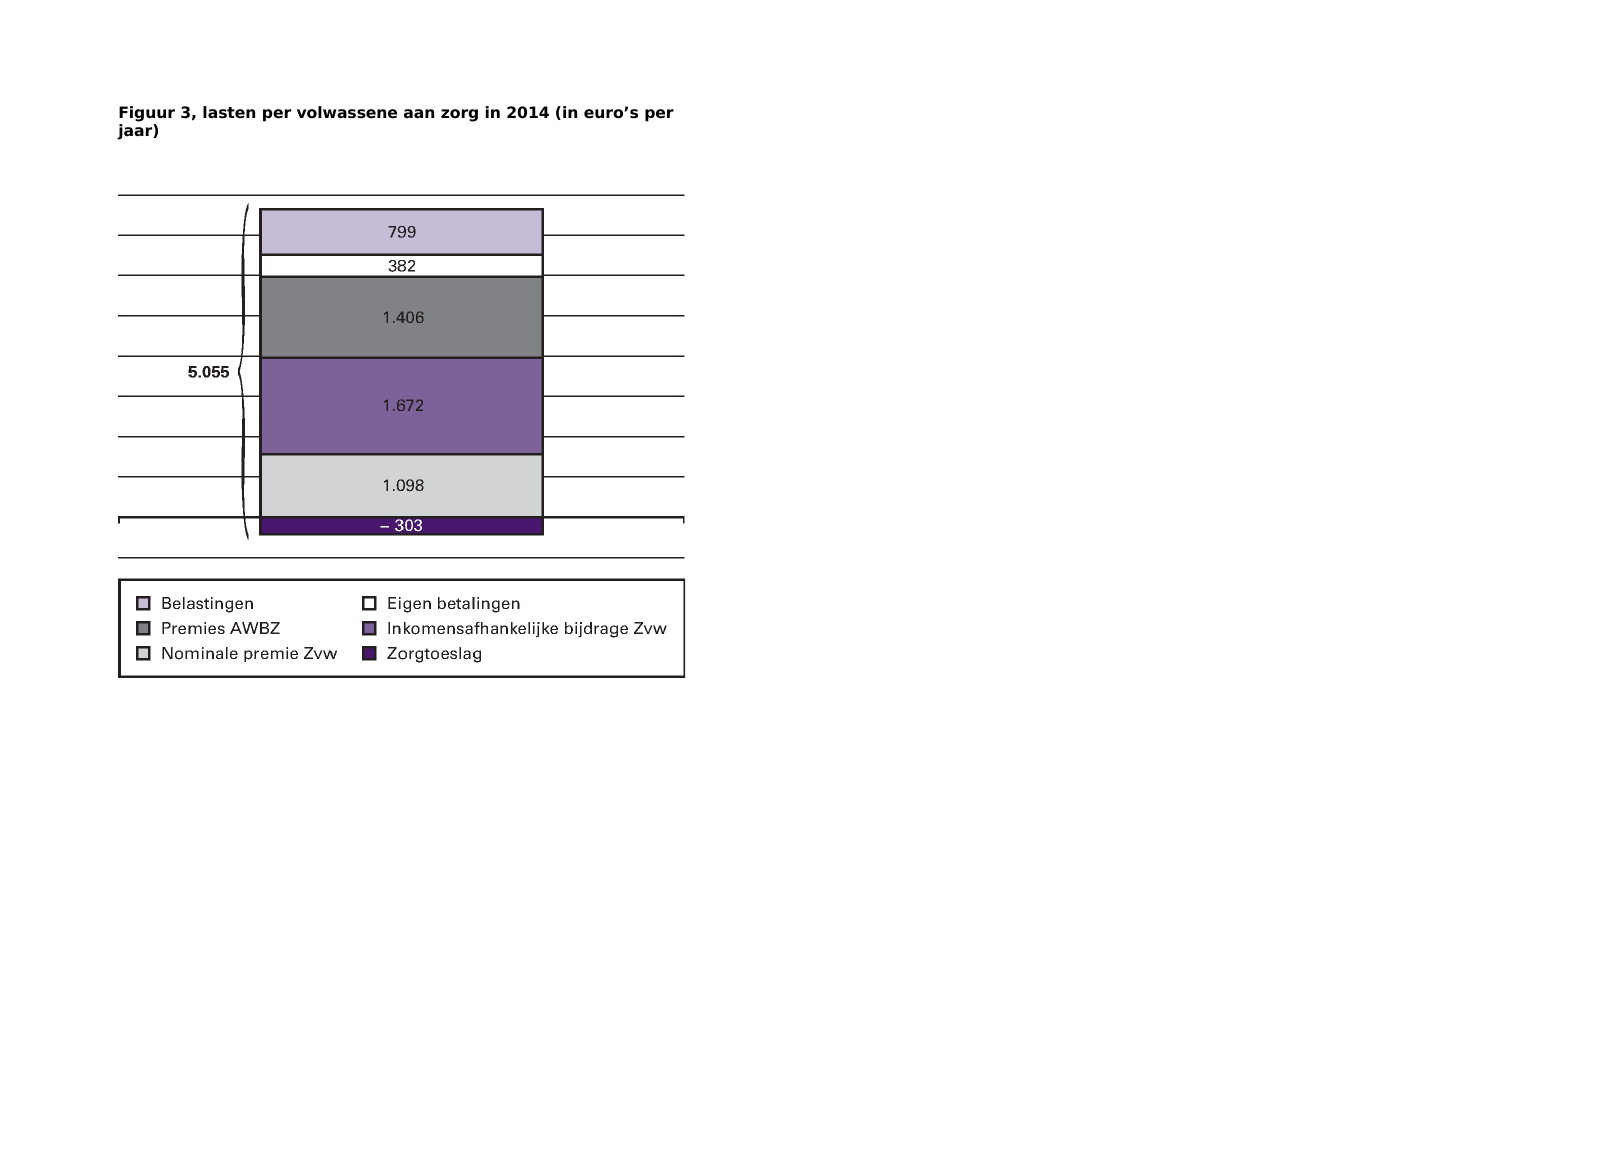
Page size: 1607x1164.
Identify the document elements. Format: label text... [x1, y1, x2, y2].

picture [118, 151, 686, 678]
text Figuur 3, lasten per volwassene aan zorg in 2014 (in euro’s per jaar) [118, 104, 685, 140]
